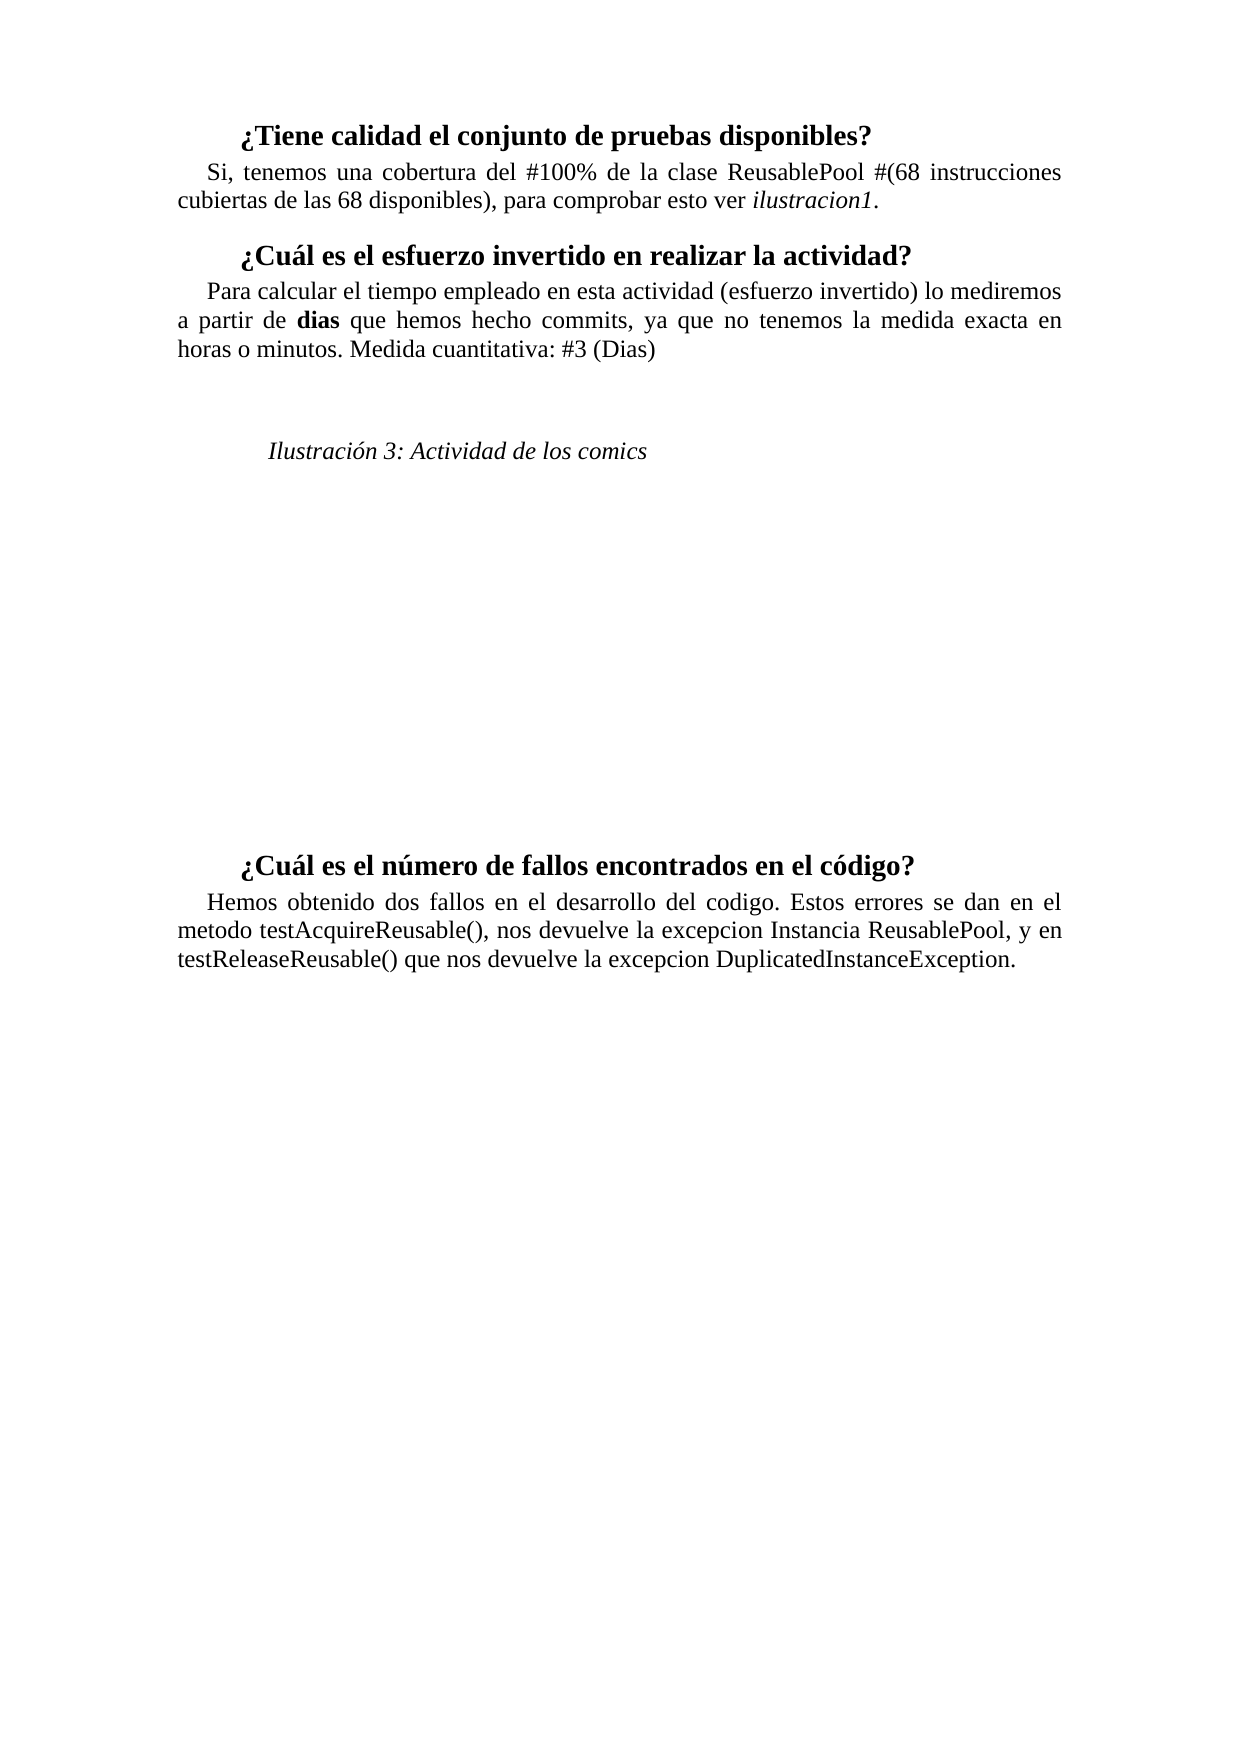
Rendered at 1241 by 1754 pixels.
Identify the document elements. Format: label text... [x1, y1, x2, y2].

text ¿Cuál es el esfuerzo invertido en realizar la actividad? [240, 238, 1063, 271]
text Hemos obtenido dos fallos en el desarrollo del codigo. Estos errores se dan en el metodo testAcquireReusable(), nos devuelve la excepcion Instancia ReusablePool, y en testReleaseReusable() que nos devuelve la excepcion DuplicatedInstanceException. [177, 887, 1063, 973]
text Ilustración 3: Actividad de los comics [268, 436, 1059, 464]
text Para calcular el tiempo empleado en esta actividad (esfuerzo invertido) lo mediremos a partir de dias que hemos hecho commits, ya que no tenemos la medida exacta en horas o minutos. Medida cuantitativa: #3 (Dias) [177, 276, 1063, 362]
text ¿Tiene calidad el conjunto de pruebas disponibles? [240, 118, 1063, 152]
text Si, tenemos una cobertura del #100% de la clase ReusablePool #(68 instrucciones cubiertas de las 68 disponibles), para comprobar esto ver ilustracion1. [177, 157, 1063, 214]
text ¿Cuál es el número de fallos encontrados en el código? [240, 848, 1063, 882]
